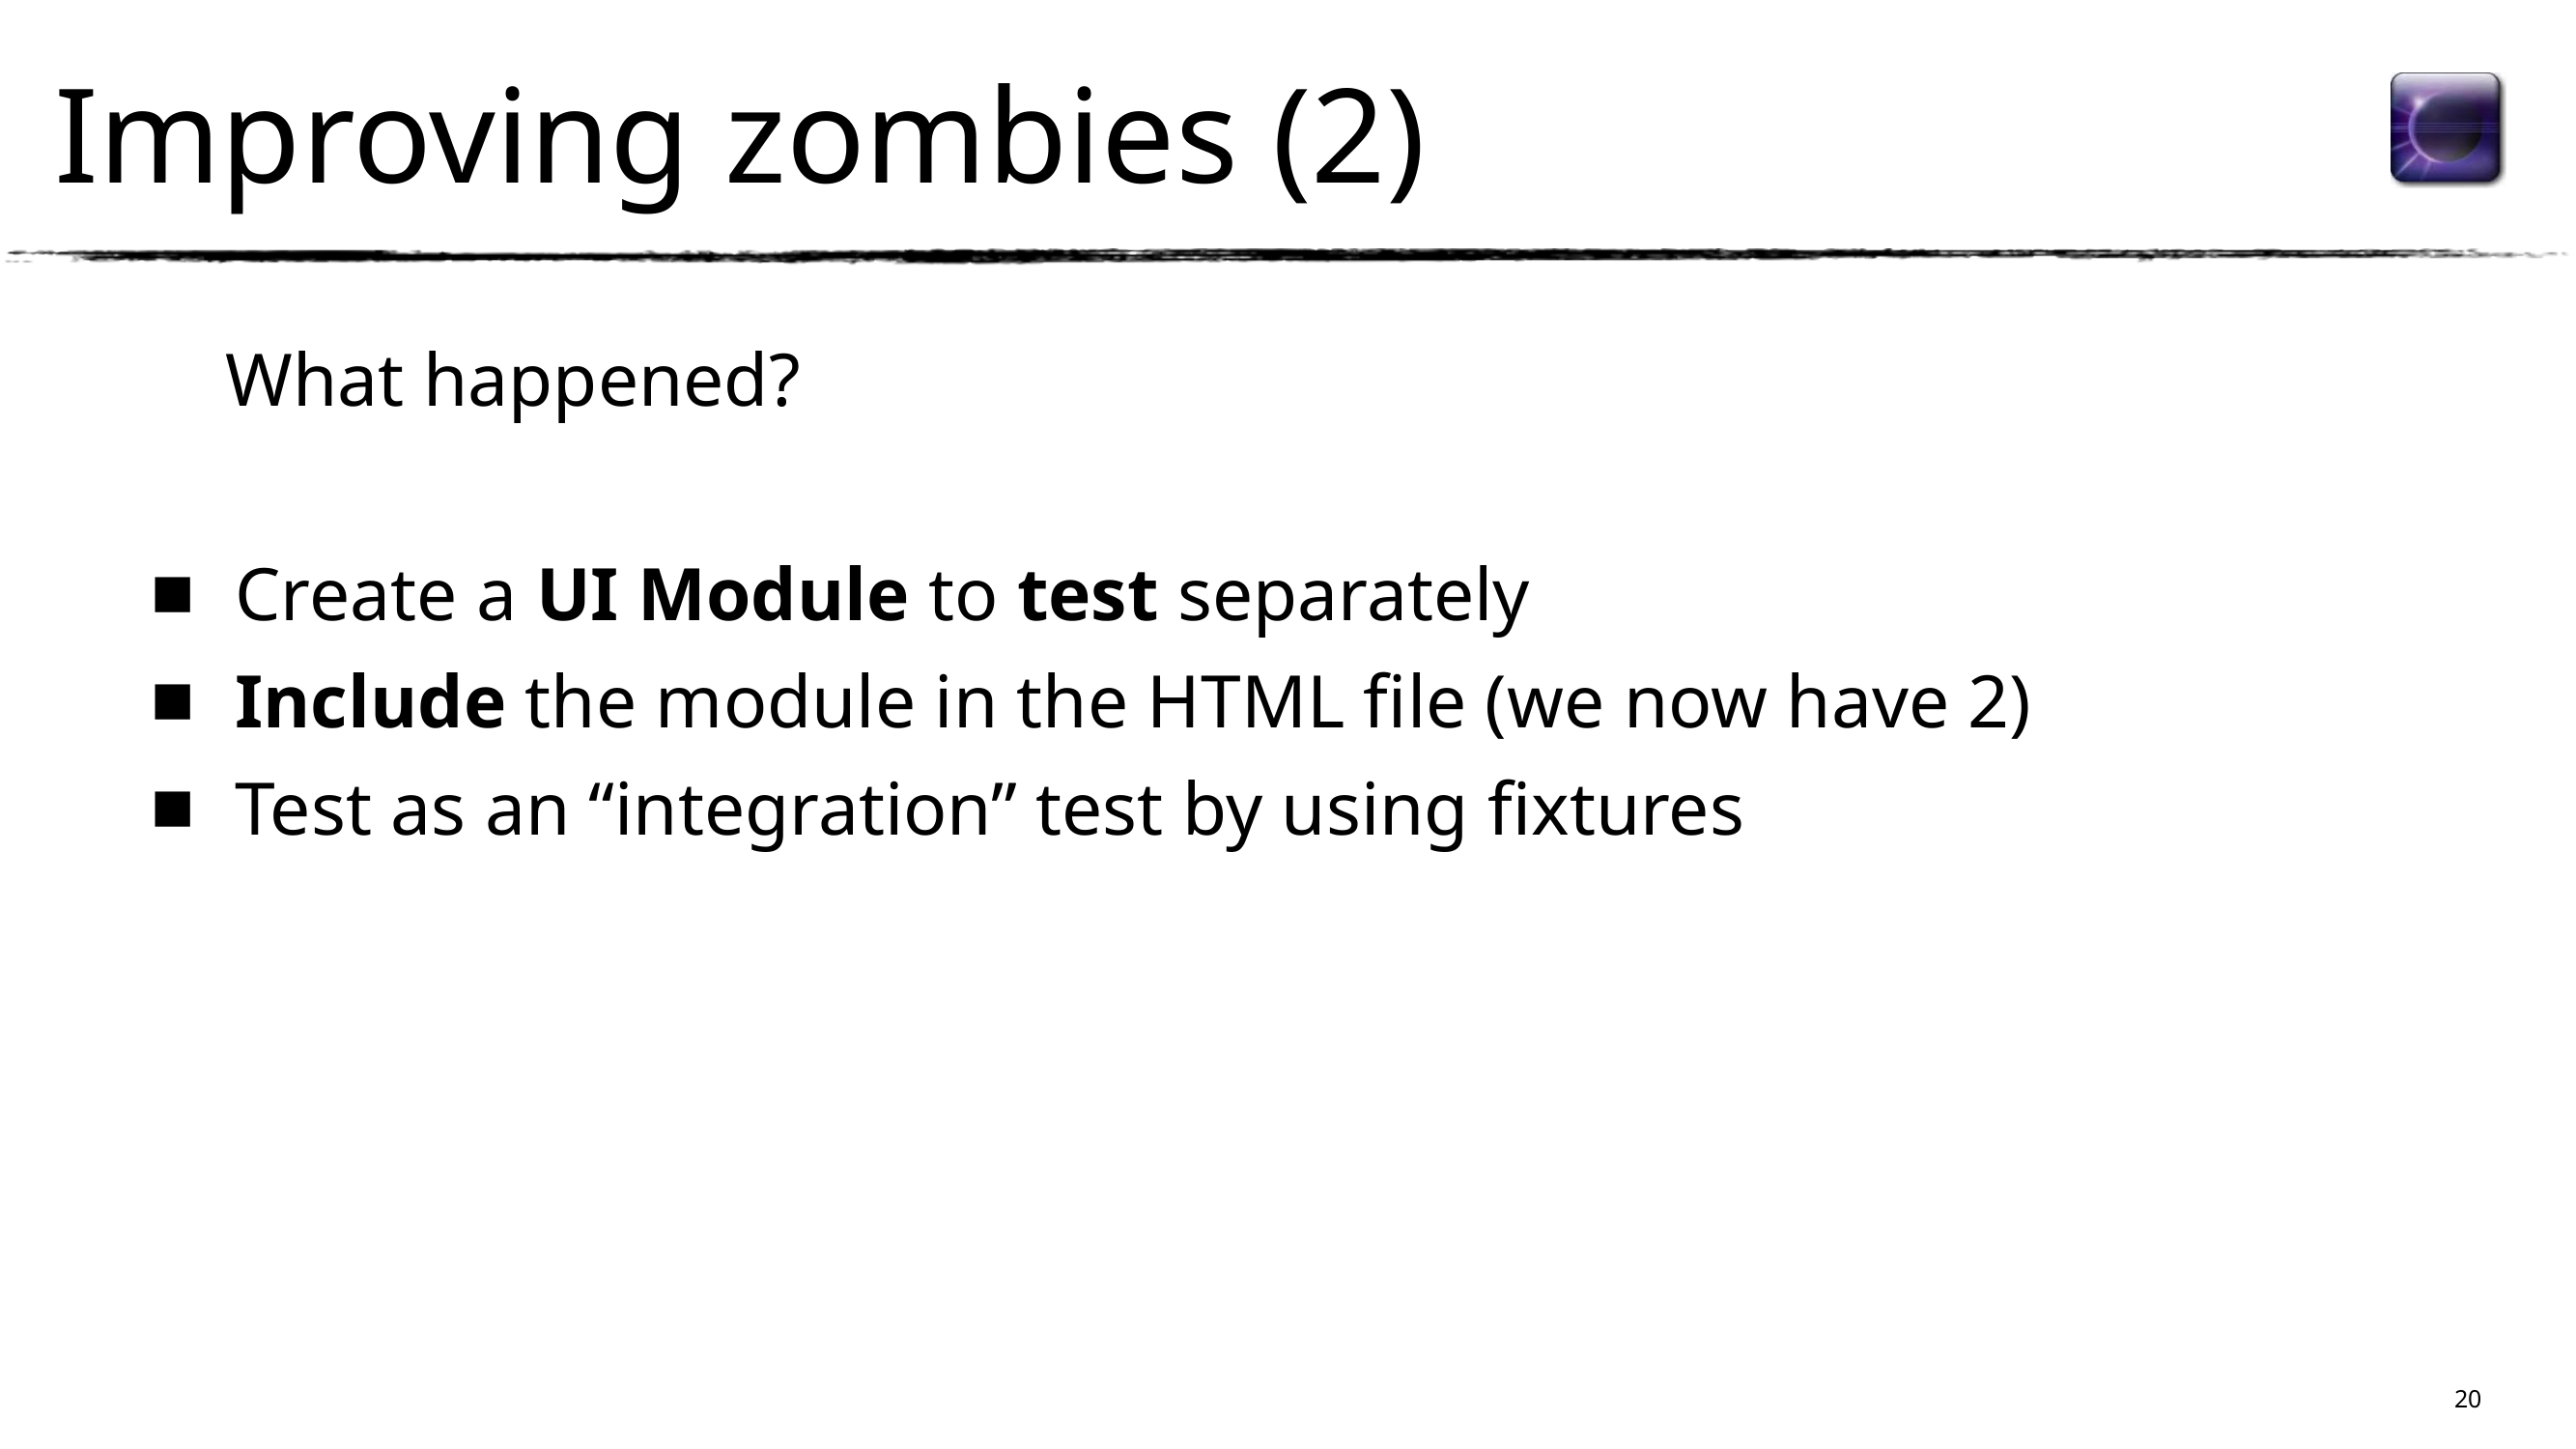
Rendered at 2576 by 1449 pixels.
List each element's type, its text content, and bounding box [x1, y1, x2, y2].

picture [0, 248, 2576, 268]
text_box What happened? Create a UI Module to test separately Include the module in the HTML file (we now have 2) Test as an “integration” test by using fixtures [116, 326, 2457, 1387]
text_box [2447, 1376, 2490, 1421]
text_box Improving zombies (2) [45, 12, 2528, 250]
picture [2391, 72, 2506, 189]
